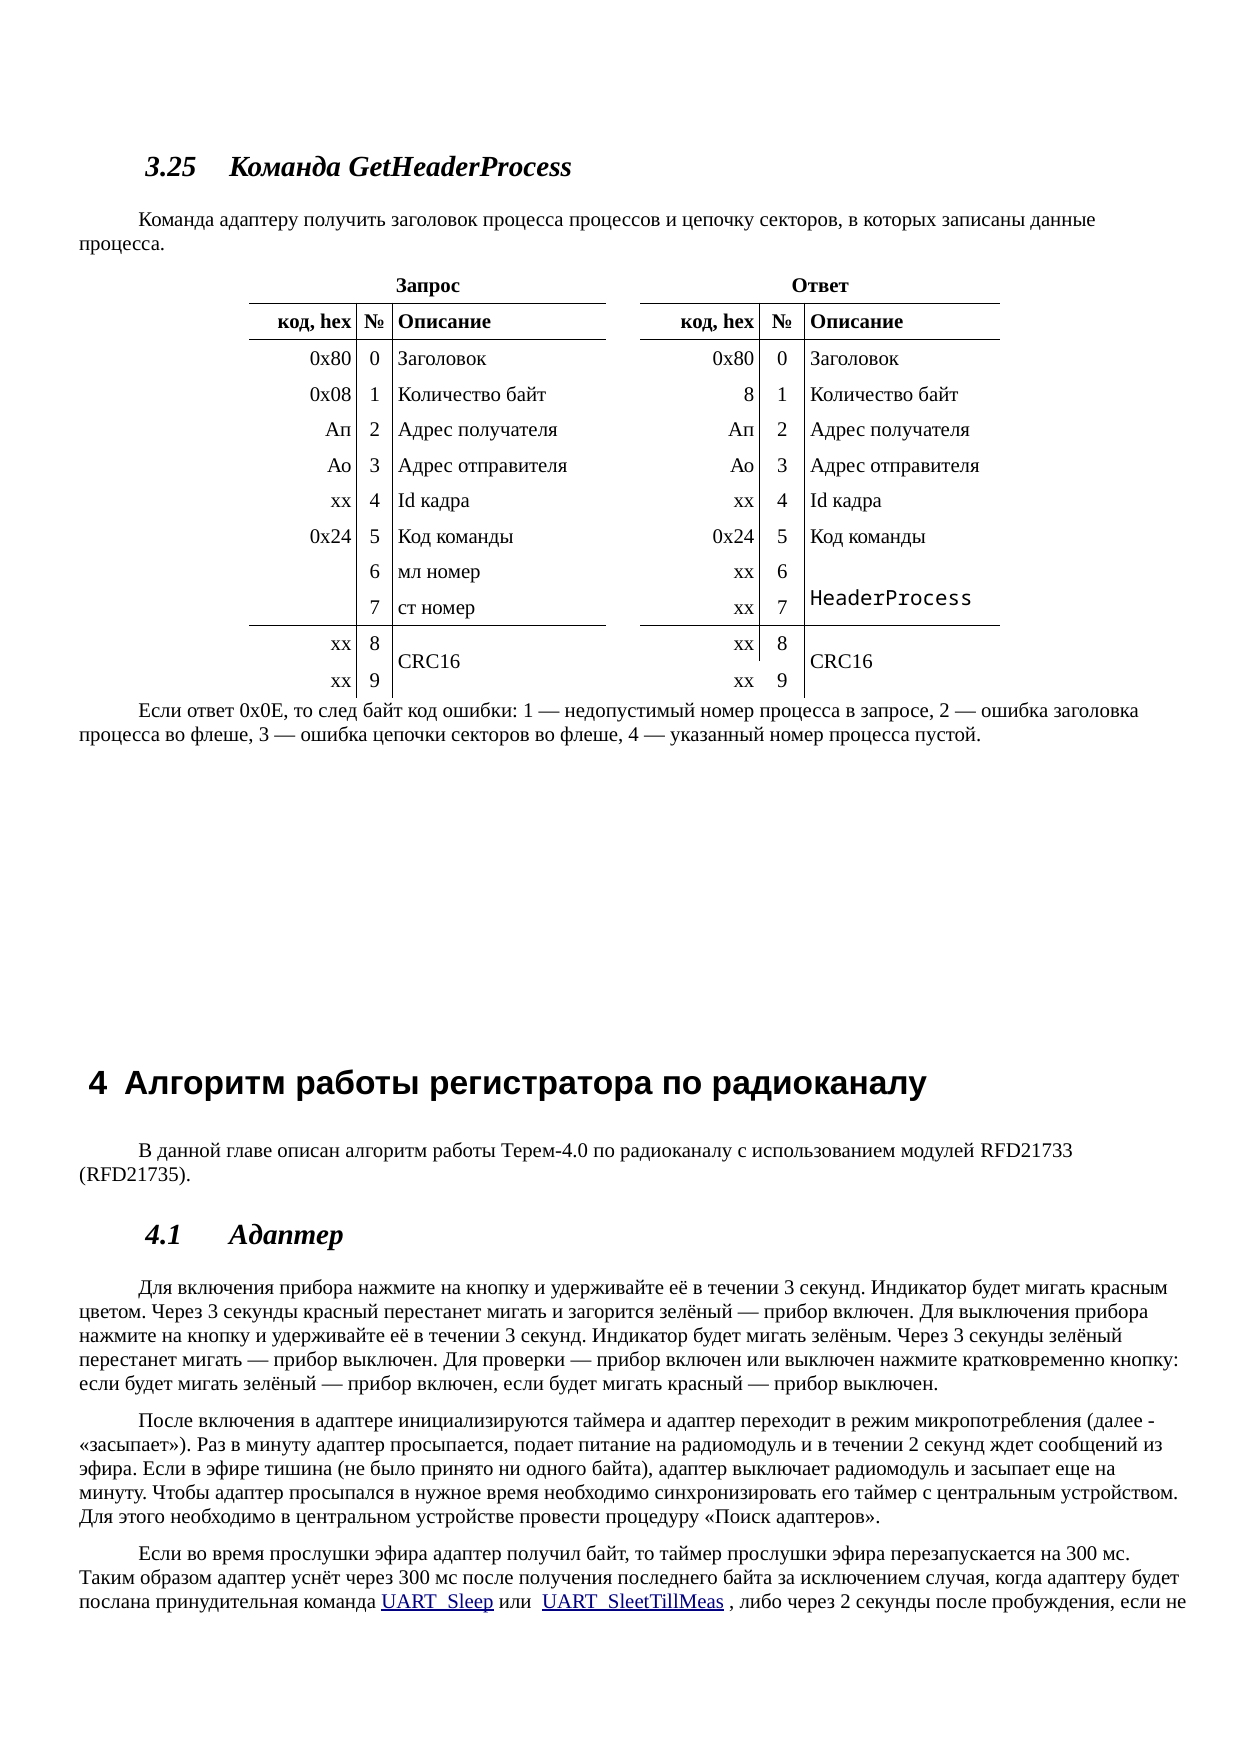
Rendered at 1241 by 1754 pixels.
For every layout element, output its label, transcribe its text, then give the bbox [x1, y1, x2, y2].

table_cell 2 [357, 411, 392, 447]
table_cell Адрес отправителя [393, 447, 606, 482]
table_cell мл номер [393, 554, 606, 589]
table_cell Описание [805, 304, 1000, 339]
table_cell Код команды [393, 518, 606, 553]
subtitle Алгоритм работы регистратора по радиоканалу [79, 1063, 1187, 1102]
table_cell 3 [760, 447, 804, 482]
table_cell Адрес отправителя [805, 447, 1000, 482]
table_cell Id кадра [393, 483, 606, 518]
table_cell HeaderProcess [805, 554, 1000, 624]
table_header Запрос [249, 267, 606, 303]
table_cell [606, 376, 640, 411]
table_cell Ап [640, 411, 759, 447]
table_cell 7 [357, 589, 392, 624]
table_cell Заголовок [393, 340, 606, 376]
table_cell код, hex [249, 304, 356, 339]
table_cell Ао [249, 447, 356, 482]
text В данной главе описан алгоритм работы Терем-4.0 по радиоканалу с использованием модулей RFD21733 (RFD21735). [79, 1138, 1187, 1186]
table_cell [606, 554, 640, 589]
table_cell xx [640, 483, 759, 518]
table_cell хх [640, 589, 759, 624]
table_cell Заголовок [805, 340, 1000, 376]
table_cell 5 [357, 518, 392, 553]
table_cell 6 [357, 554, 392, 589]
table_cell № [357, 304, 392, 339]
subtitle Команда GetHeaderProcess [108, 149, 1187, 182]
table_cell xx [249, 661, 356, 698]
table_cell ст номер [393, 589, 606, 624]
table_cell 1 [357, 376, 392, 411]
table_cell xx [249, 626, 356, 661]
table_header Ответ [640, 267, 1000, 303]
table_cell [606, 447, 640, 482]
table_cell 5 [760, 518, 804, 553]
table_cell хх [640, 554, 759, 589]
table_cell 9 [357, 661, 392, 698]
table_cell [606, 303, 640, 339]
table_cell xx [249, 483, 356, 518]
table_header [606, 267, 640, 303]
table_cell 4 [760, 483, 804, 518]
table_cell 8 [760, 626, 804, 661]
table_cell 4 [357, 483, 392, 518]
table_cell 0 [357, 340, 392, 376]
table_cell Id кадра [805, 483, 1000, 518]
table_cell [606, 661, 640, 698]
table_cell Описание [393, 304, 606, 339]
table_cell Количество байт [393, 376, 606, 411]
table_cell 7 [760, 589, 804, 624]
table_cell [249, 554, 356, 589]
table_cell Количество байт [805, 376, 1000, 411]
table_cell [606, 625, 640, 661]
text Команда адаптеру получить заголовок процесса процессов и цепочку секторов, в которых записаны данные процесса. [79, 207, 1187, 255]
table_cell [606, 339, 640, 376]
table_cell 1 [760, 376, 804, 411]
table_cell [606, 518, 640, 553]
table_cell 0x24 [640, 518, 759, 553]
table_cell Адрес получателя [393, 411, 606, 447]
text Если во время прослушки эфира адаптер получил байт, то таймер прослушки эфира перезапускается на 300 мс. Таким образом адаптер уснёт через 300 мс после получения последнего байта за исключением случая, когда адаптеру будет послана принудительная команда UART_Sleep или UART_SleetTillMeas , либо через 2 секунды после пробуждения, если не [79, 1541, 1187, 1613]
table_cell CRC16 [393, 626, 606, 698]
table_cell CRC16 [805, 626, 1000, 698]
table_cell 8 [640, 376, 759, 411]
table_cell 0x80 [640, 340, 759, 376]
subtitle Адаптер [108, 1217, 1187, 1251]
table_cell [606, 483, 640, 518]
table_cell Ао [640, 447, 759, 482]
table_cell 3 [357, 447, 392, 482]
table_cell 0x24 [249, 518, 356, 553]
table_cell Код команды [805, 518, 1000, 553]
table_cell Ап [249, 411, 356, 447]
table_cell 0x08 [249, 376, 356, 411]
table_cell [606, 411, 640, 447]
table_cell xx [640, 626, 759, 661]
text Если ответ 0х0Е, то след байт код ошибки: 1 — недопустимый номер процесса в запросе, 2 — ошибка заголовка процесса во флеше, 3 — ошибка цепочки секторов во флеше, 4 — указанный номер процесса пустой. [79, 698, 1187, 746]
table_cell код, hex [640, 304, 759, 339]
table_cell [606, 589, 640, 624]
table_cell 0x80 [249, 340, 356, 376]
table_cell 2 [760, 411, 804, 447]
text Для включения прибора нажмите на кнопку и удерживайте её в течении 3 секунд. Индикатор будет мигать красным цветом. Через 3 секунды красный перестанет мигать и загорится зелёный — прибор включен. Для выключения прибора нажмите на кнопку и удерживайте её в течении 3 секунд. Индикатор будет мигать зелёным. Через 3 секунды зелёный перестанет мигать — прибор выключен. Для проверки — прибор включен или выключен нажмите кратковременно кнопку: если будет мигать зелёный — прибор включен, если будет мигать красный — прибор выключен. [79, 1275, 1187, 1395]
text После включения в адаптере инициализируются таймера и адаптер переходит в режим микропотребления (далее - «засыпает»). Раз в минуту адаптер просыпается, подает питание на радиомодуль и в течении 2 секунд ждет сообщений из эфира. Если в эфире тишина (не было принято ни одного байта), адаптер выключает радиомодуль и засыпает еще на минуту. Чтобы адаптер просыпался в нужное время необходимо синхронизировать его таймер с центральным устройством. Для этого необходимо в центральном устройстве провести процедуру «Поиск адаптеров». [79, 1408, 1187, 1528]
table_cell 9 [760, 661, 804, 698]
table_cell № [760, 304, 804, 339]
table_cell 6 [760, 554, 804, 589]
table_cell [249, 589, 356, 624]
table_cell xx [640, 661, 760, 698]
table_cell 8 [357, 626, 392, 661]
table_cell Адрес получателя [805, 411, 1000, 447]
table_cell 0 [760, 340, 804, 376]
